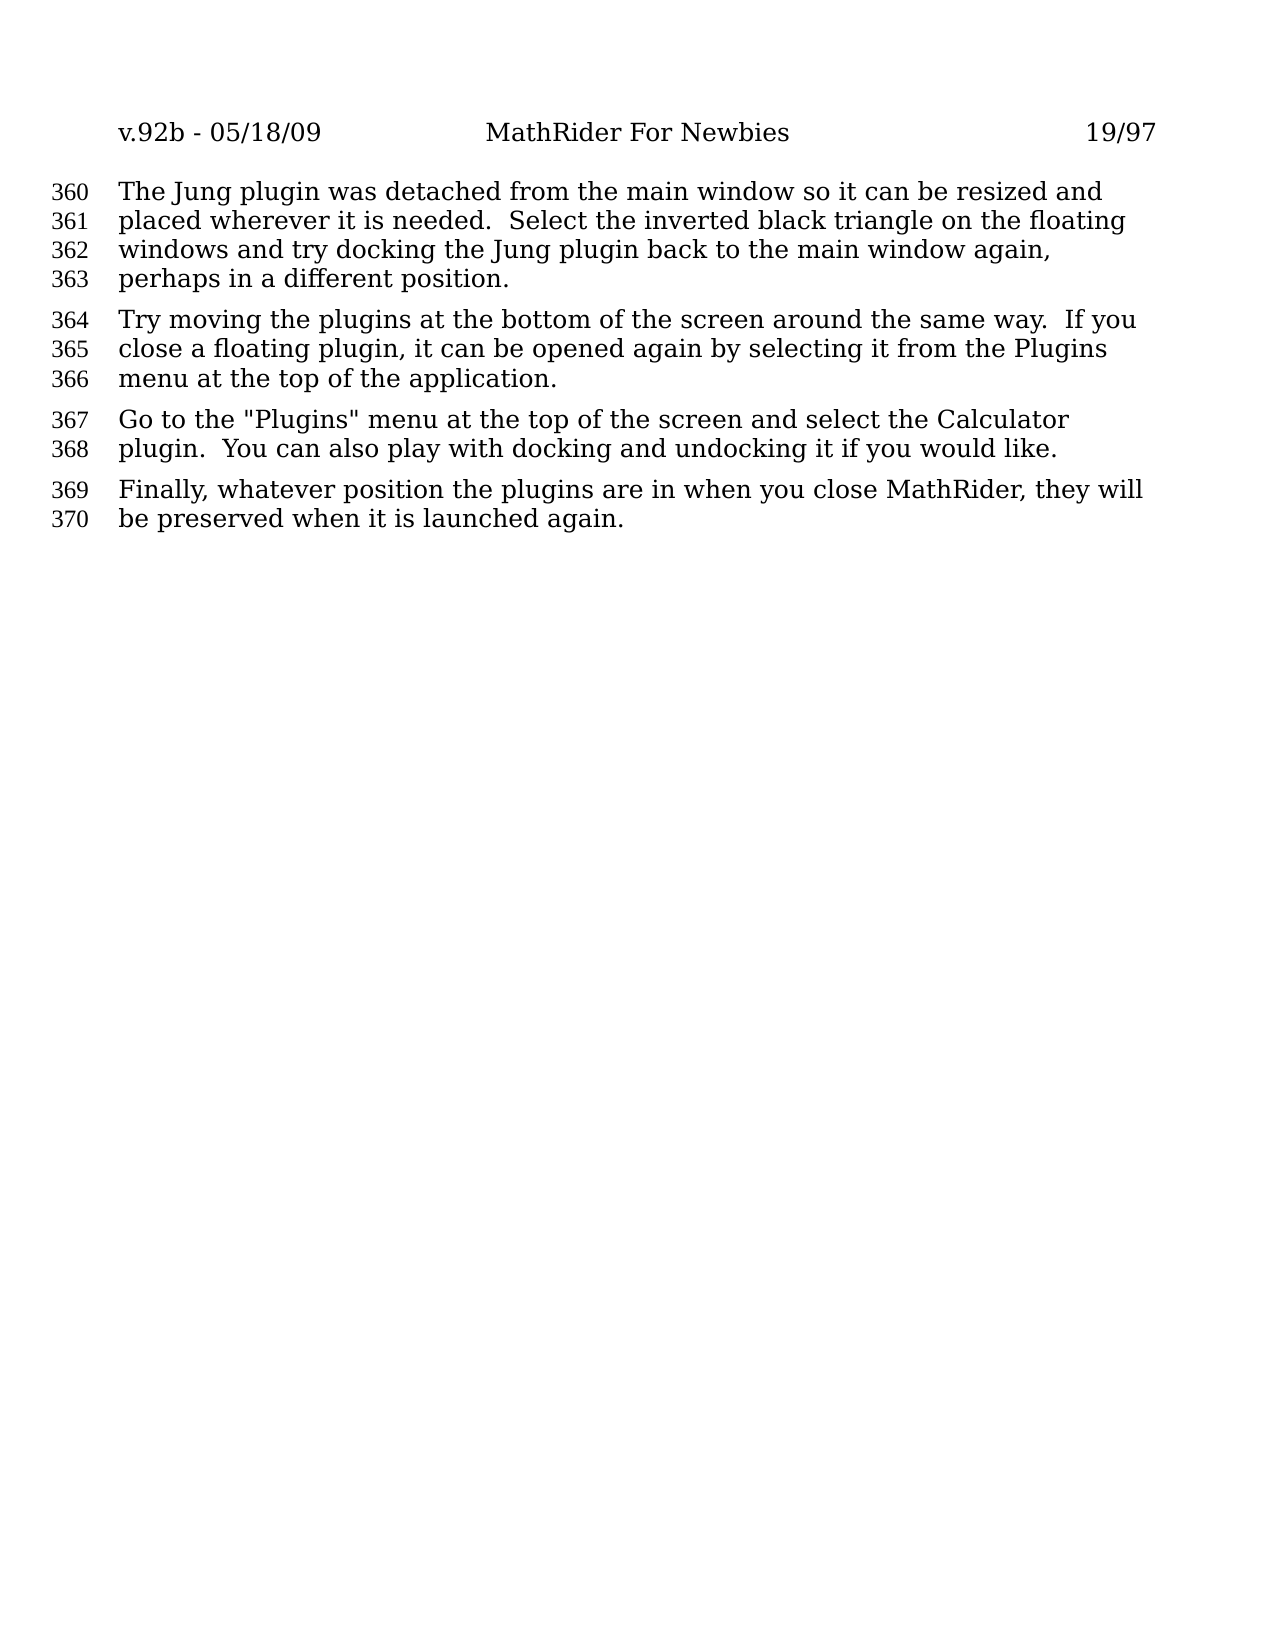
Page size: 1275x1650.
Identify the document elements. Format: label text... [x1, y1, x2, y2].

text Try moving the plugins at the bottom of the screen around the same way. If you close a floating plugin, it can be opened again by selecting it from the Plugins menu at the top of the application. [118, 306, 1157, 393]
text Finally, whatever position the plugins are in when you close MathRider, they will be preserved when it is launched again. [118, 476, 1157, 534]
text Go to the "Plugins" menu at the top of the screen and select the Calculator plugin. You can also play with docking and undocking it if you would like. [118, 405, 1157, 463]
text The Jung plugin was detached from the main window so it can be resized and placed wherever it is needed. Select the inverted black triangle on the floating windows and try docking the Jung plugin back to the main window again, perhaps in a different position. [118, 177, 1157, 293]
